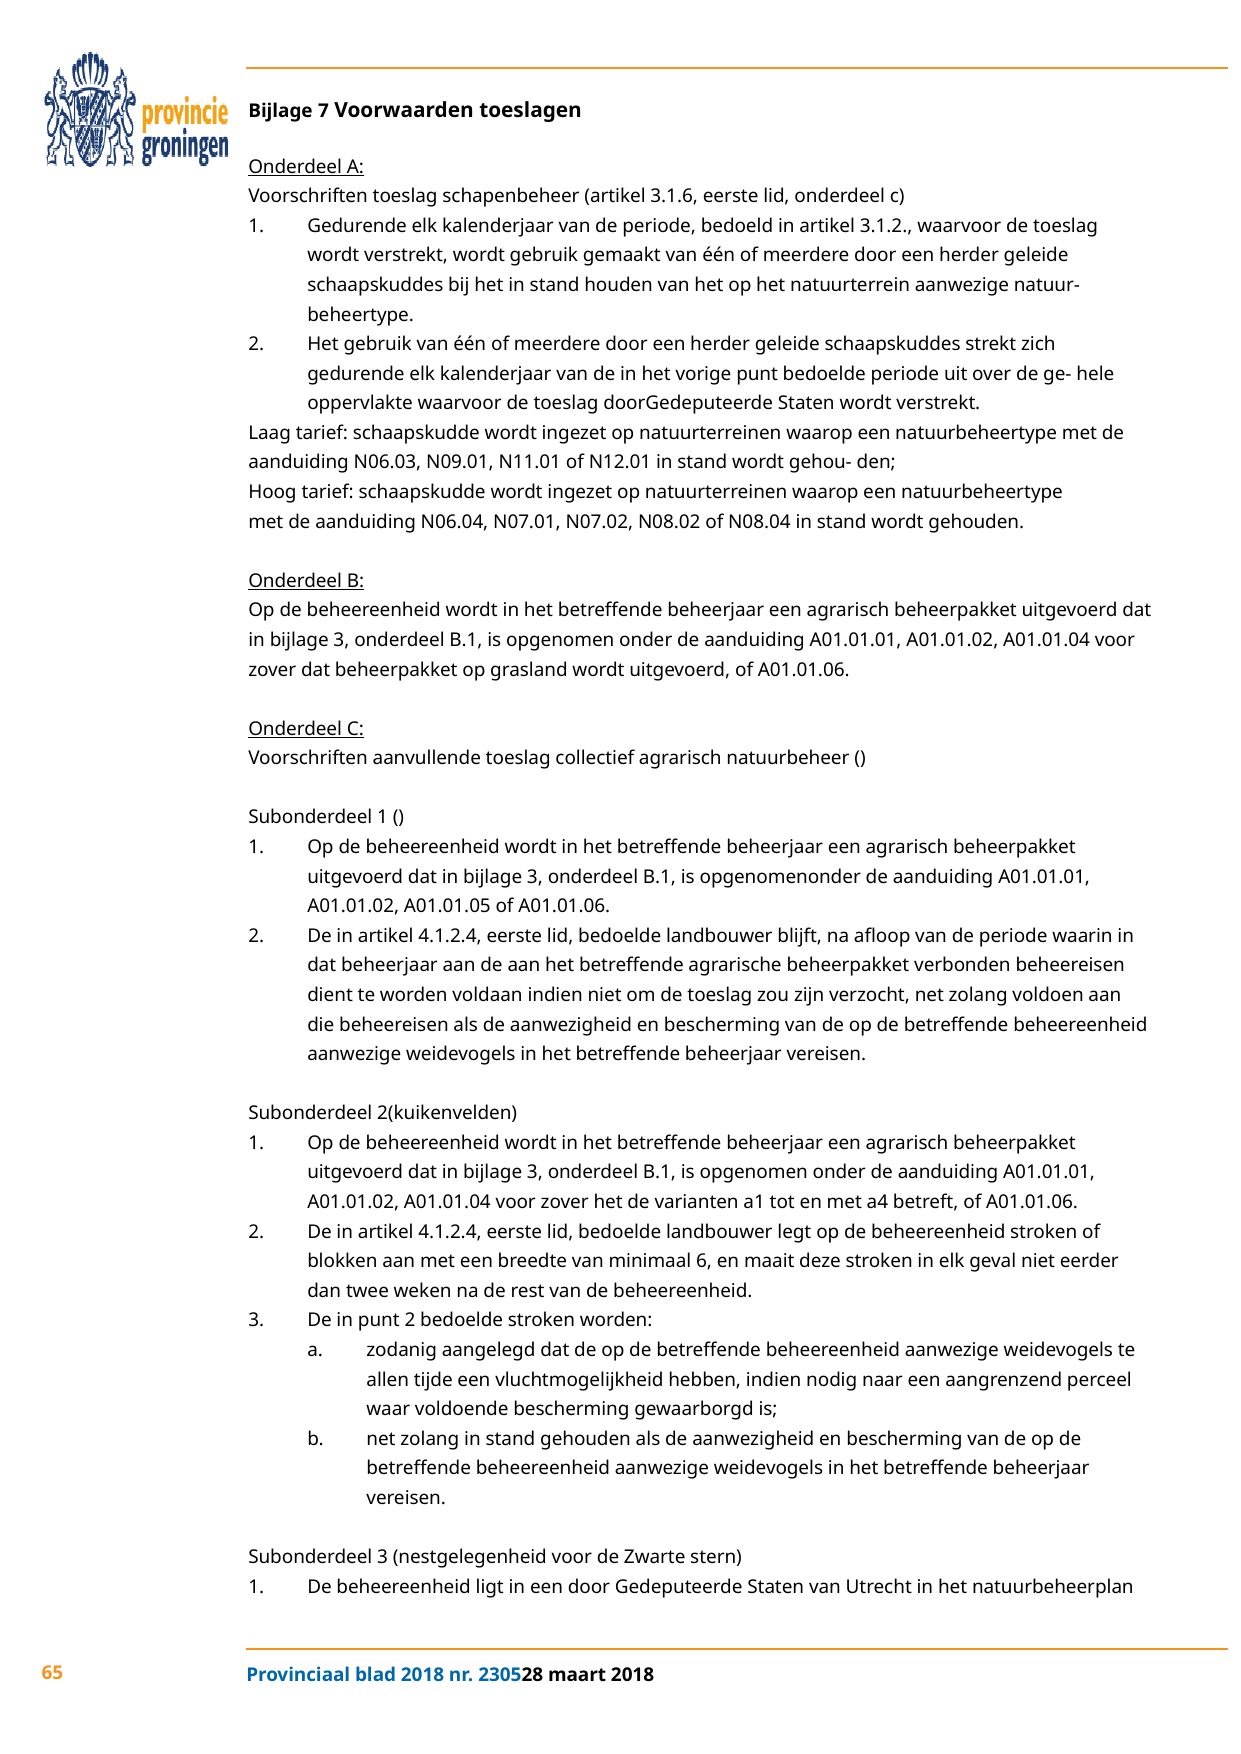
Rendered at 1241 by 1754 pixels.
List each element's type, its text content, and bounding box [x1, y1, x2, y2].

list De beheereenheid ligt in een door Gedeputeerde Staten van Utrecht in het natuurbeheerplan [248, 1573, 1152, 1599]
list zodanig aangelegd dat de op de betreffende beheereenheid aanwezige weidevogels te allen tijde een vluchtmogelijkheid hebben, indien nodig naar een aangrenzend perceel waar voldoende bescherming gewaarborgd is; [307, 1336, 1152, 1421]
text Subonderdeel 3 (nestgelegenheid voor de Zwarte stern) [248, 1543, 1152, 1569]
picture [41, 47, 231, 172]
text met de aanduiding N06.04, N07.01, N07.02, N08.02 of N08.04 in stand wordt gehouden. [248, 508, 1152, 534]
text Op de beheereenheid wordt in het betreffende beheerjaar een agrarisch beheerpakket uitgevoerd dat in bijlage 3, onderdeel B.1, is opgenomen onder de aanduiding A01.01.01, A01.01.02, A01.01.04 voor zover dat beheerpakket op grasland wordt uitgevoerd, of A01.01.06. [248, 597, 1152, 682]
list Gedurende elk kalenderjaar van de periode, bedoeld in artikel 3.1.2., waarvoor de toeslag wordt verstrekt, wordt gebruik gemaakt van één of meerdere door een herder geleide schaapskuddes bij het in stand houden van het op het natuurterrein aanwezige natuur- beheertype. [248, 212, 1152, 327]
text Onderdeel A: [248, 153, 1152, 179]
text Laag tarief: schaapskudde wordt ingezet op natuurterreinen waarop een natuurbeheertype met de aanduiding N06.03, N09.01, N11.01 of N12.01 in stand wordt gehou- den; [248, 419, 1152, 474]
list Op de beheereenheid wordt in het betreffende beheerjaar een agrarisch beheerpakket uitgevoerd dat in bijlage 3, onderdeel B.1, is opgenomen onder de aanduiding A01.01.01, A01.01.02, A01.01.04 voor zover het de varianten a1 tot en met a4 betreft, of A01.01.06. [248, 1129, 1152, 1214]
list De in punt 2 bedoelde stroken worden: [248, 1307, 1152, 1332]
text Subonderdeel 2(kuikenvelden) [248, 1099, 1152, 1125]
list De in artikel 4.1.2.4, eerste lid, bedoelde landbouwer blijft, na afloop van de periode waarin in dat beheerjaar aan de aan het betreffende agrarische beheerpakket verbonden beheereisen dient te worden voldaan indien niet om de toeslag zou zijn verzocht, net zolang voldoen aan die beheereisen als de aanwezigheid en bescherming van de op de betreffende beheereenheid aanwezige weidevogels in het betreffende beheerjaar vereisen. [248, 922, 1152, 1066]
list Op de beheereenheid wordt in het betreffende beheerjaar een agrarisch beheerpakket uitgevoerd dat in bijlage 3, onderdeel B.1, is opgenomenonder de aanduiding A01.01.01, A01.01.02, A01.01.05 of A01.01.06. [248, 833, 1152, 918]
text Voorschriften aanvullende toeslag collectief agrarisch natuurbeheer () [248, 744, 1152, 770]
text Hoog tarief: schaapskudde wordt ingezet op natuurterreinen waarop een natuurbeheertype [248, 478, 1152, 504]
text Onderdeel B: [248, 567, 1152, 593]
text Bijlage 7 Voorwaarden toeslagen [248, 95, 1152, 123]
list Het gebruik van één of meerdere door een herder geleide schaapskuddes strekt zich gedurende elk kalenderjaar van de in het vorige punt bedoelde periode uit over de ge- hele oppervlakte waarvoor de toeslag doorGedeputeerde Staten wordt verstrekt. [248, 330, 1152, 415]
text Voorschriften toeslag schapenbeheer (artikel 3.1.6, eerste lid, onderdeel c) [248, 182, 1152, 208]
text Subonderdeel 1 () [248, 804, 1152, 829]
text Onderdeel C: [248, 715, 1152, 741]
list net zolang in stand gehouden als de aanwezigheid en bescherming van de op de betreffende beheereenheid aanwezige weidevogels in het betreffende beheerjaar vereisen. [307, 1425, 1152, 1510]
list De in artikel 4.1.2.4, eerste lid, bedoelde landbouwer legt op de beheereenheid stroken of blokken aan met een breedte van minimaal 6, en maait deze stroken in elk geval niet eerder dan twee weken na de rest van de beheereenheid. [248, 1218, 1152, 1303]
